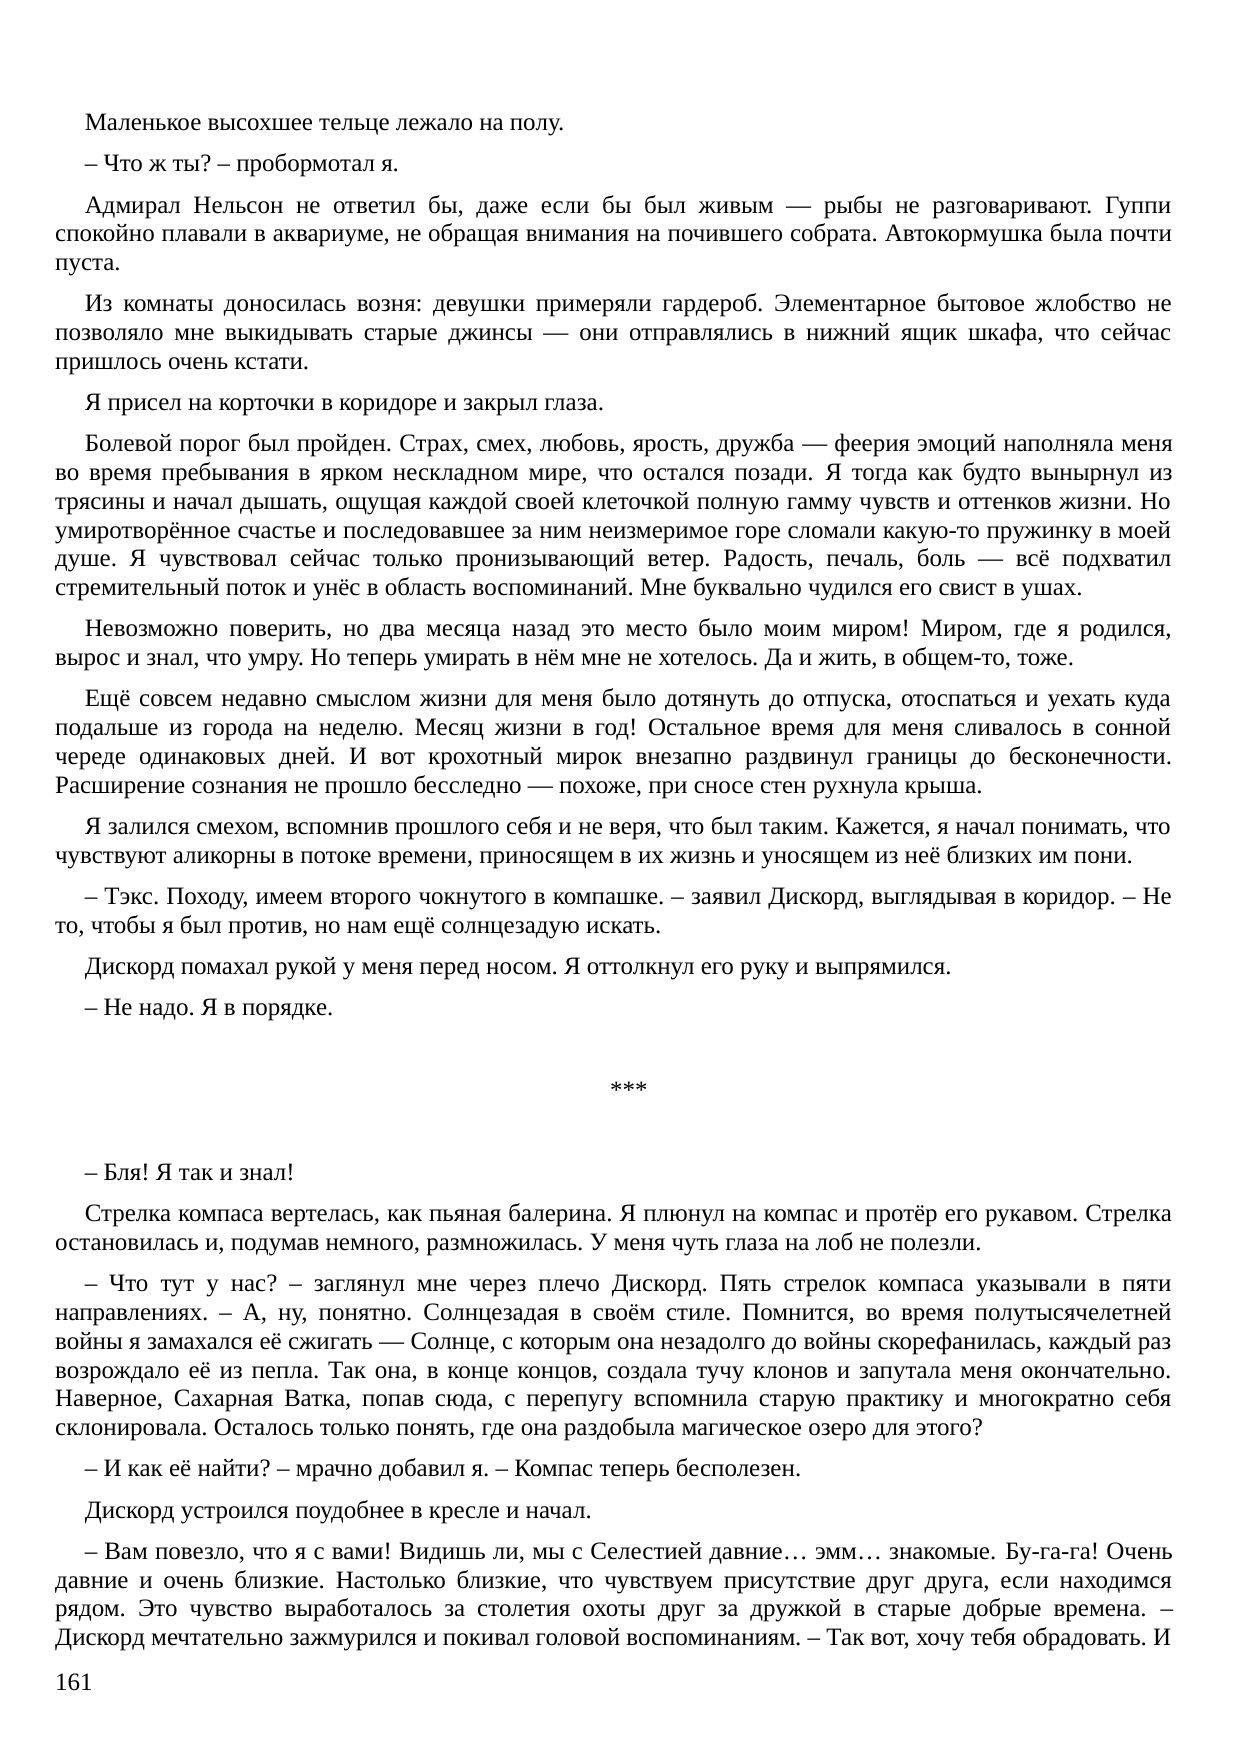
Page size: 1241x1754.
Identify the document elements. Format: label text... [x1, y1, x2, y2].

text Болевой порог был пройден. Страх, смех, любовь, ярость, дружба — феерия эмоций наполняла меня во время пребывания в ярком нескладном мире, что остался позади. Я тогда как будто вынырнул из трясины и начал дышать, ощущая каждой своей клеточкой полную гамму чувств и оттенков жизни. Но умиротворённое счастье и последовавшее за ним неизмеримое горе сломали какую-то пружинку в моей душе. Я чувствовал сейчас только пронизывающий ветер. Радость, печаль, боль — всё подхватил стремительный поток и унёс в область воспоминаний. Мне буквально чудился его свист в ушах. [55, 428, 1173, 601]
text – И как её найти? – мрачно добавил я. – Компас теперь бесполезен. [55, 1453, 1173, 1482]
text Дискорд устроился поудобнее в кресле и начал. [55, 1495, 1173, 1523]
text – Что ж ты? – пробормотал я. [55, 148, 1173, 177]
text Из комнаты доносилась возня: девушки примеряли гардероб. Элементарное бытовое жлобство не позволяло мне выкидывать старые джинсы — они отправлялись в нижний ящик шкафа, что сейчас пришлось очень кстати. [55, 288, 1173, 375]
text Дискорд помахал рукой у меня перед носом. Я оттолкнул его руку и выпрямился. [55, 951, 1173, 980]
text – Что тут у нас? – заглянул мне через плечо Дискорд. Пять стрелок компаса указывали в пяти направлениях. – А, ну, понятно. Солнцезадая в своём стиле. Помнится, во время полутысячелетней войны я замахался её сжигать — Солнце, с которым она незадолго до войны скорефанилась, каждый раз возрождало её из пепла. Так она, в конце концов, создала тучу клонов и запутала меня окончательно. Наверное, Сахарная Ватка, попав сюда, с перепугу вспомнила старую практику и многократно себя склонировала. Осталось только понять, где она раздобыла магическое озеро для этого? [55, 1268, 1173, 1441]
text – Бля! Я так и знал! [55, 1157, 1173, 1186]
text Я залился смехом, вспомнив прошлого себя и не веря, что был таким. Кажется, я начал понимать, что чувствуют аликорны в потоке времени, приносящем в их жизнь и уносящем из неё близких им пони. [55, 811, 1173, 868]
text Маленькое высохшее тельце лежало на полу. [55, 107, 1173, 136]
text Адмирал Нельсон не ответил бы, даже если бы был живым — рыбы не разговаривают. Гуппи спокойно плавали в аквариуме, не обращая внимания на почившего собрата. Автокормушка была почти пуста. [55, 190, 1173, 276]
text *** [55, 1075, 1173, 1103]
text – Вам повезло, что я с вами! Видишь ли, мы с Селестией давние… эмм… знакомые. Бу-га-га! Очень давние и очень близкие. Настолько близкие, что чувствуем присутствие друг друга, если находимся рядом. Это чувство выработалось за столетия охоты друг за дружкой в старые добрые времена. – Дискорд мечтательно зажмурился и покивал головой воспоминаниям. – Так вот, хочу тебя обрадовать. И [55, 1536, 1173, 1651]
text Ещё совсем недавно смыслом жизни для меня было дотянуть до отпуска, отоспаться и уехать куда подальше из города на неделю. Месяц жизни в год! Остальное время для меня сливалось в сонной череде одинаковых дней. И вот крохотный мирок внезапно раздвинул границы до бесконечности. Расширение сознания не прошло бесследно — похоже, при сносе стен рухнула крыша. [55, 683, 1173, 798]
text – Не надо. Я в порядке. [55, 992, 1173, 1021]
text Невозможно поверить, но два месяца назад это место было моим миром! Миром, где я родился, вырос и знал, что умру. Но теперь умирать в нём мне не хотелось. Да и жить, в общем-то, тоже. [55, 613, 1173, 671]
text Стрелка компаса вертелась, как пьяная балерина. Я плюнул на компас и протёр его рукавом. Стрелка остановилась и, подумав немного, размножилась. У меня чуть глаза на лоб не полезли. [55, 1198, 1173, 1256]
text Я присел на корточки в коридоре и закрыл глаза. [55, 387, 1173, 416]
text – Тэкс. Походу, имеем второго чокнутого в компашке. – заявил Дискорд, выглядывая в коридор. – Не то, чтобы я был против, но нам ещё солнцезадую искать. [55, 881, 1173, 938]
